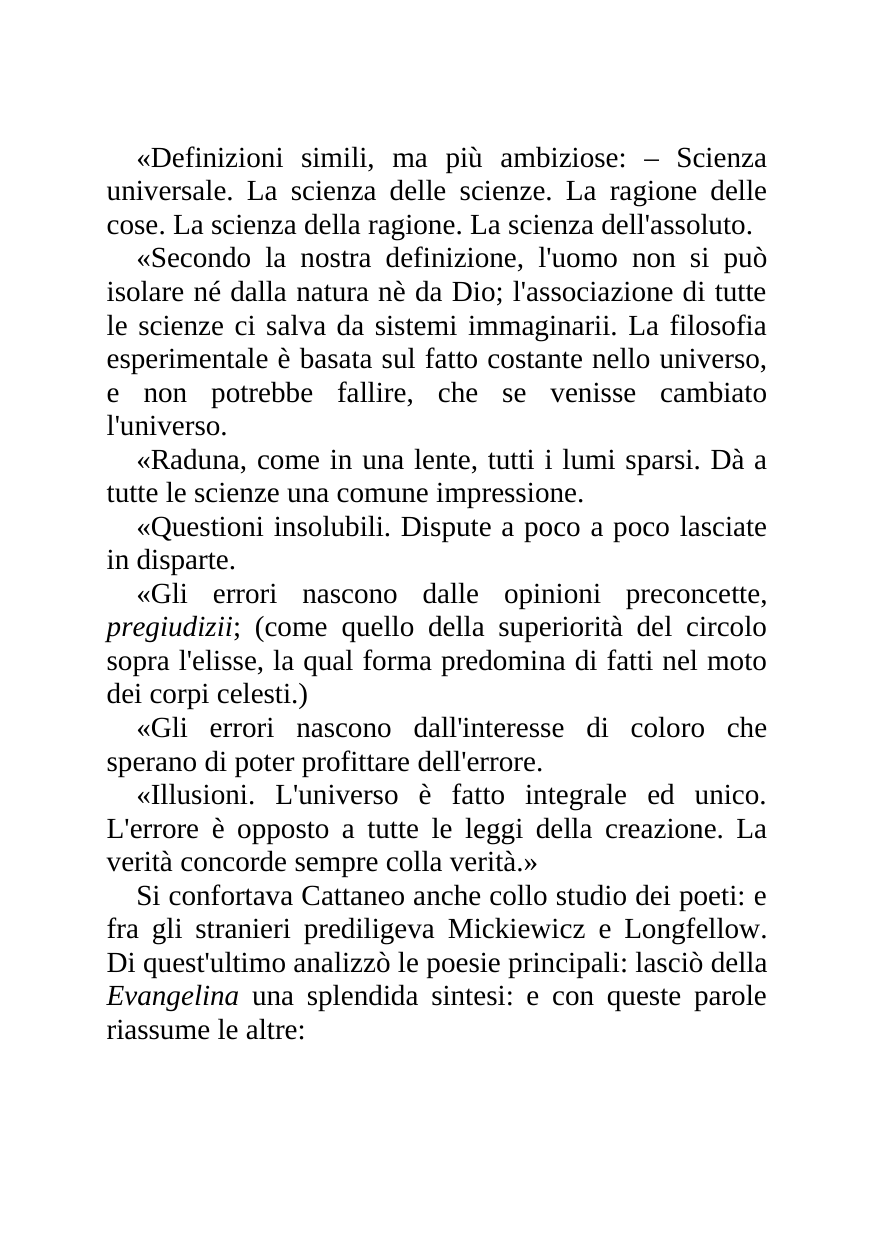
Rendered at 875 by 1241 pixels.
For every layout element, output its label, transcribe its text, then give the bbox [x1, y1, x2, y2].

text «Secondo la nostra definizione, l'uomo non si può isolare né dalla natura nè da Dio; l'associazione di tutte le scienze ci salva da sistemi immaginarii. La filosofia esperimentale è basata sul fatto costante nello universo, e non potrebbe fallire, che se venisse cambiato l'universo. [106, 241, 768, 442]
text «Raduna, come in una lente, tutti i lumi sparsi. Dà a tutte le scienze una comune impressione. [106, 442, 768, 509]
text «Gli errori nascono dalle opinioni preconcette, pregiudizii; (come quello della superiorità del circolo sopra l'elisse, la qual forma predomina di fatti nel moto dei corpi celesti.) [106, 576, 768, 710]
text «Illusioni. L'universo è fatto integrale ed unico. L'errore è opposto a tutte le leggi della creazione. La verità concorde sempre colla verità.» [106, 777, 768, 878]
text «Gli errori nascono dall'interesse di coloro che sperano di poter profittare dell'errore. [106, 710, 768, 777]
text Si confortava Cattaneo anche collo studio dei poeti: e fra gli stranieri prediligeva Mickiewicz e Longfellow. Di quest'ultimo analizzò le poesie principali: lasciò della Evangelina una splendida sintesi: e con queste parole riassume le altre: [106, 878, 768, 1046]
text «Definizioni simili, ma più ambiziose: – Scienza universale. La scienza delle scienze. La ragione delle cose. La scienza della ragione. La scienza dell'assoluto. [106, 140, 768, 241]
text «Questioni insolubili. Dispute a poco a poco lasciate in disparte. [106, 509, 768, 576]
